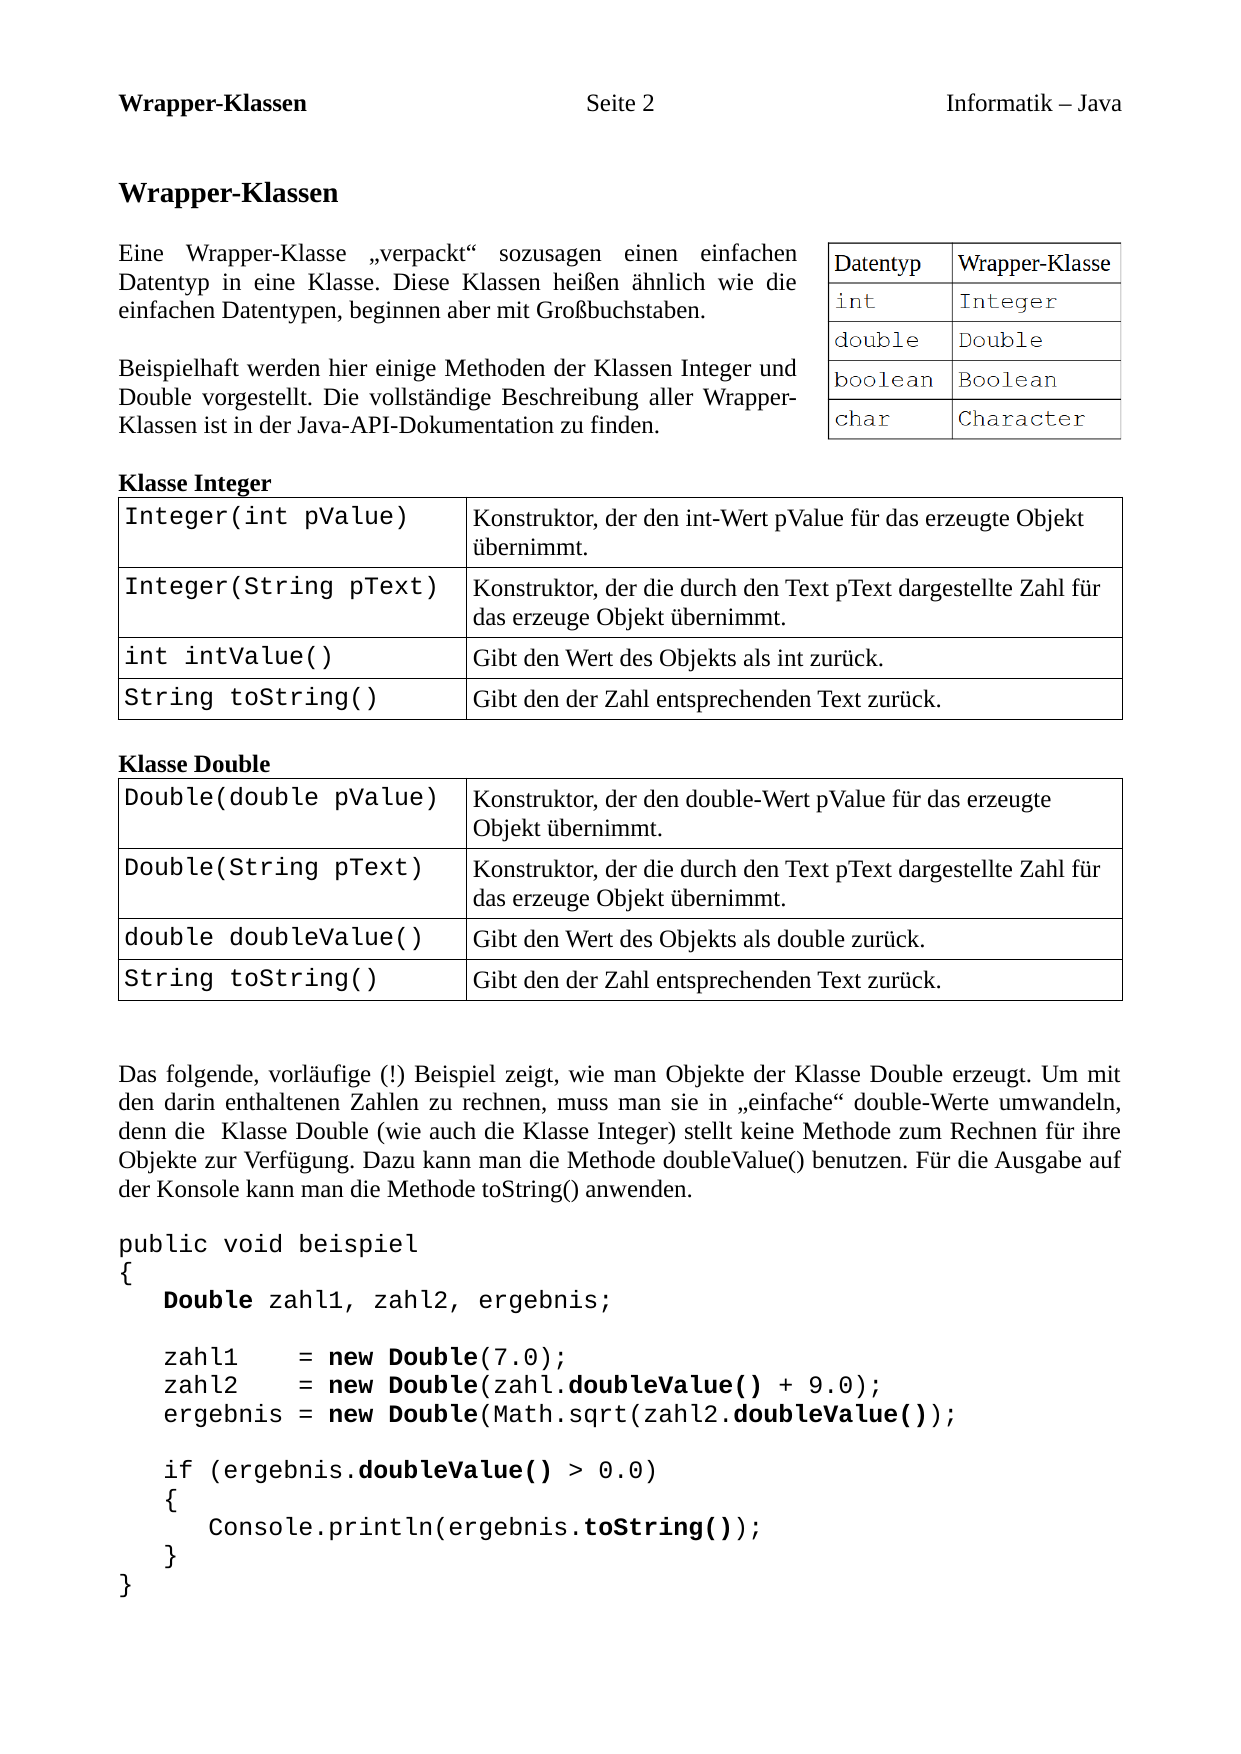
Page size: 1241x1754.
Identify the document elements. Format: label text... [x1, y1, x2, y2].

table_header Double(double pValue) [119, 779, 466, 848]
text Klasse Double [118, 749, 1122, 778]
text Double zahl1, zahl2, ergebnis; [118, 1288, 1122, 1316]
text zahl1 = new Double(7.0); [118, 1344, 1122, 1373]
table_cell double doubleValue() [119, 919, 466, 959]
table_header Konstruktor, der den double-Wert pValue für das erzeugte Objekt übernimmt. [467, 779, 1122, 848]
table_cell Gibt den Wert des Objekts als int zurück. [467, 638, 1122, 678]
table_cell int intValue() [119, 638, 466, 678]
text ergebnis = new Double(Math.sqrt(zahl2.doubleValue()); [118, 1401, 1122, 1429]
text Eine Wrapper-Klasse „verpackt“ sozusagen einen einfachen Datentyp in eine Klasse. Diese Klassen heißen ähnlich wie die einfachen Datentypen, beginnen aber mit Großbuchstaben. [118, 238, 1122, 324]
text } [118, 1571, 1122, 1599]
picture [827, 242, 1122, 440]
text Klasse Integer [118, 468, 1122, 497]
table_cell String toString() [119, 679, 466, 719]
table_cell Konstruktor, der die durch den Text pText dargestellte Zahl für das erzeuge Objekt übernimmt. [467, 568, 1122, 637]
text } [118, 1543, 1122, 1571]
text { [118, 1486, 1122, 1514]
table_cell Gibt den der Zahl entsprechenden Text zurück. [467, 960, 1122, 1000]
text zahl2 = new Double(zahl.doubleValue() + 9.0); [118, 1373, 1122, 1401]
table_cell String toString() [119, 960, 466, 1000]
text Das folgende, vorläufige (!) Beispiel zeigt, wie man Objekte der Klasse Double erzeugt. Um mit den darin enthaltenen Zahlen zu rechnen, muss man sie in „einfache“ double-Werte umwandeln, denn die Klasse Double (wie auch die Klasse Integer) stellt keine Methode zum Rechnen für ihre Objekte zur Verfügung. Dazu kann man die Methode doubleValue() benutzen. Für die Ausgabe auf der Konsole kann man die Methode toString() anwenden. [118, 1059, 1122, 1202]
table_cell Integer(String pText) [119, 568, 466, 637]
text if (ergebnis.doubleValue() > 0.0) [118, 1458, 1122, 1486]
text { [118, 1259, 1122, 1288]
table_header Integer(int pValue) [119, 498, 466, 567]
text Wrapper-Klassen [118, 176, 1122, 209]
text Console.println(ergebnis.toString()); [118, 1514, 1122, 1543]
table_cell Gibt den der Zahl entsprechenden Text zurück. [467, 679, 1122, 719]
text Beispielhaft werden hier einige Methoden der Klassen Integer und Double vorgestellt. Die vollständige Beschreibung aller Wrapper-Klassen ist in der Java-API-Dokumentation zu finden. [118, 353, 827, 439]
text public void beispiel [118, 1231, 1122, 1259]
table_header Konstruktor, der den int-Wert pValue für das erzeugte Objekt übernimmt. [467, 498, 1122, 567]
table_cell Gibt den Wert des Objekts als double zurück. [467, 919, 1122, 959]
table_cell Double(String pText) [119, 849, 466, 918]
table_cell Konstruktor, der die durch den Text pText dargestellte Zahl für das erzeuge Objekt übernimmt. [467, 849, 1122, 918]
